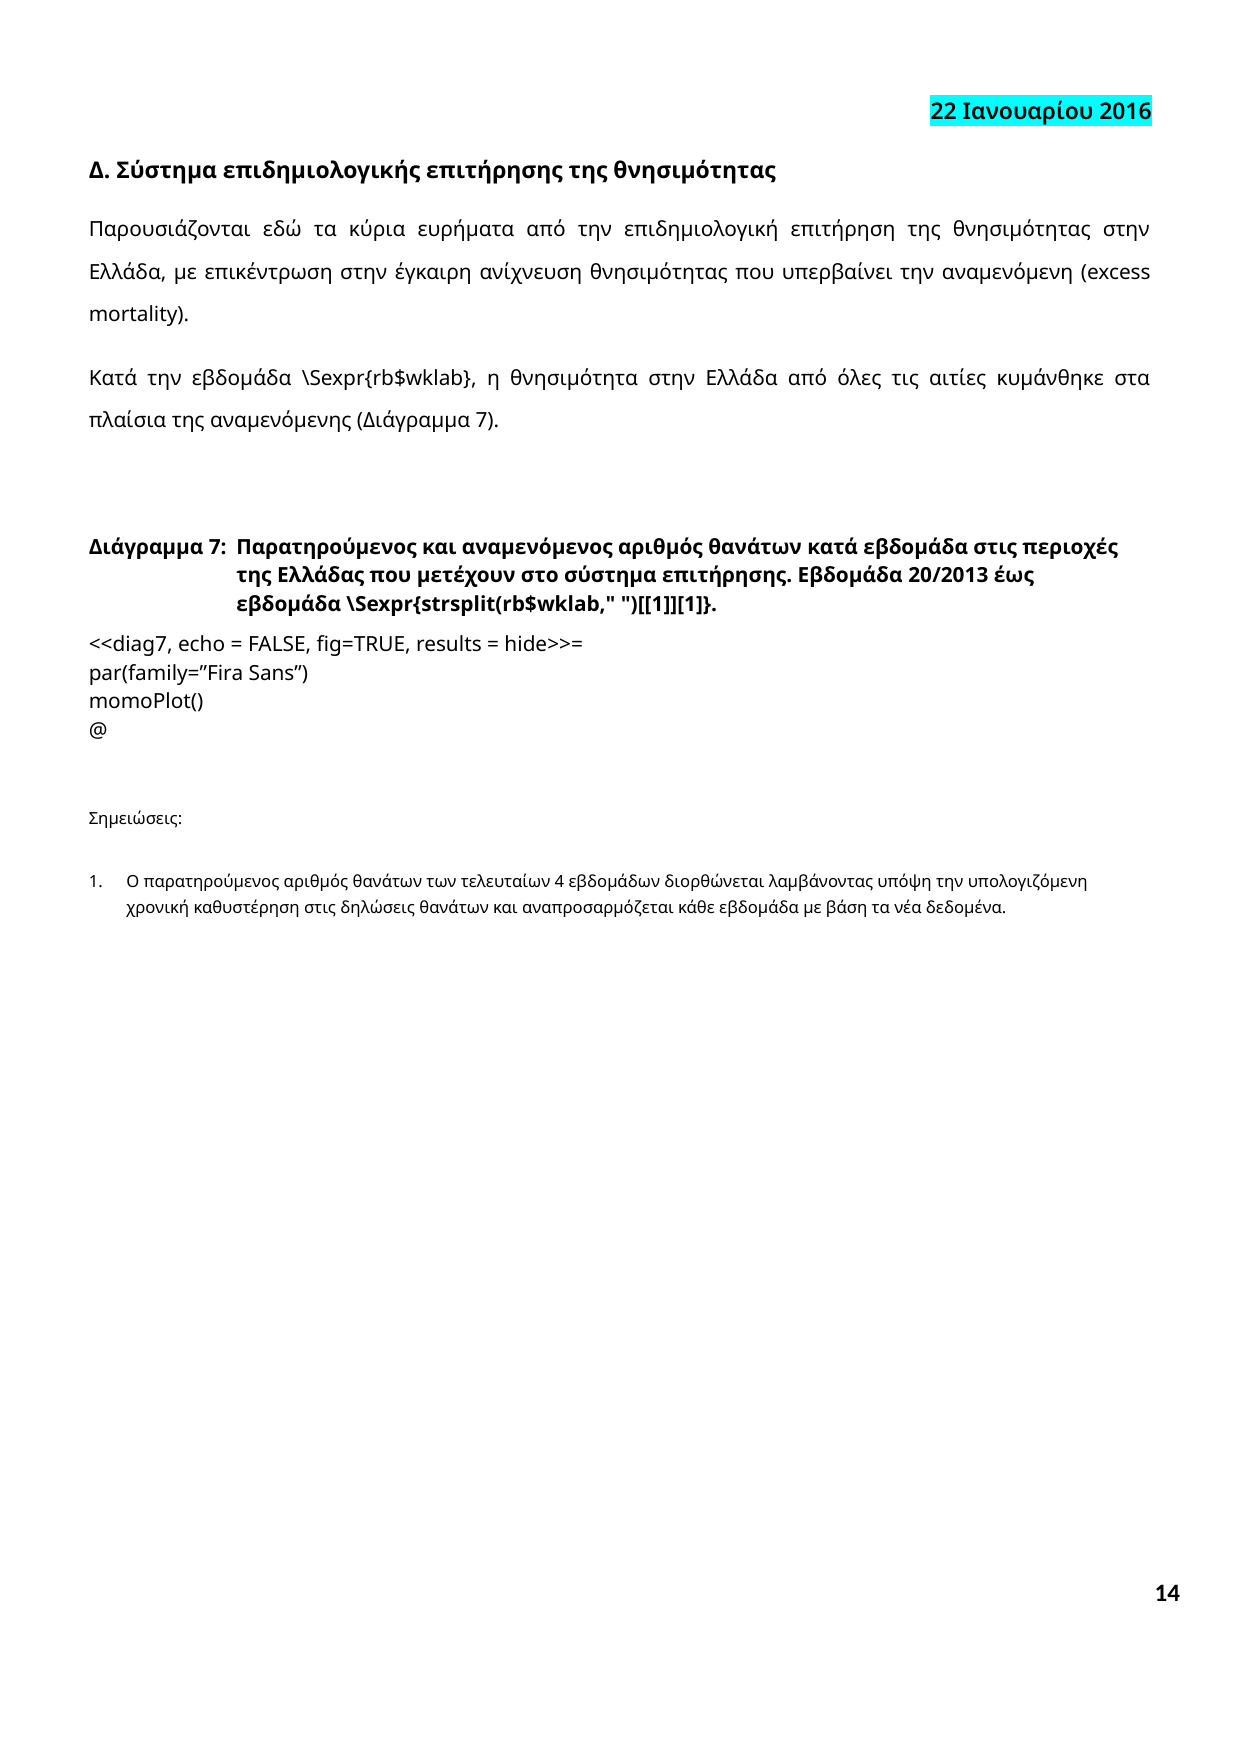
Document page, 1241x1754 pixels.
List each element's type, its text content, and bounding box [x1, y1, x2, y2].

list Ο παρατηρούμενος αριθμός θανάτων των τελευταίων 4 εβδομάδων διορθώνεται λαμβάνοντας υπόψη την υπολογιζόμενη χρονική καθυστέρηση στις δηλώσεις θανάτων και αναπροσαρμόζεται κάθε εβδομάδα με βάση τα νέα δεδομένα. [88, 870, 1152, 918]
subtitle Δ. Σύστημα επιδημιολογικής επιτήρησης της θνησιμότητας [88, 153, 1152, 185]
text par(family=”Fira Sans”) [88, 658, 1152, 686]
text @ [88, 715, 1152, 743]
text Κατά την εβδομάδα \Sexpr{rb$wklab}, η θνησιμότητα στην Ελλάδα από όλες τις αιτίες κυμάνθηκε στα πλαίσια της αναμενόμενης (Διάγραμμα 7). [88, 363, 1152, 434]
text <<diag7, echo = FALSE, fig=TRUE, results = hide>>= [88, 629, 1152, 658]
text Σημειώσεις: [88, 806, 1152, 829]
subtitle Διάγραμμα 7: Παρατηρούμενος και αναμενόμενος αριθμός θανάτων κατά εβδομάδα στις περιοχές της Ελλάδας που μετέχουν στο σύστημα επιτήρησης. Εβδομάδα 20/2013 έως εβδομάδα \Sexpr{strsplit(rb$wklab," ")[[1]][1]}. [88, 532, 1152, 617]
text momoPlot() [88, 686, 1152, 715]
text Παρουσιάζονται εδώ τα κύρια ευρήματα από την επιδημιολογική επιτήρηση της θνησιμότητας στην Ελλάδα, με επικέντρωση στην έγκαιρη ανίχνευση θνησιμότητας που υπερβαίνει την αναμενόμενη (excess mortality). [88, 214, 1152, 328]
